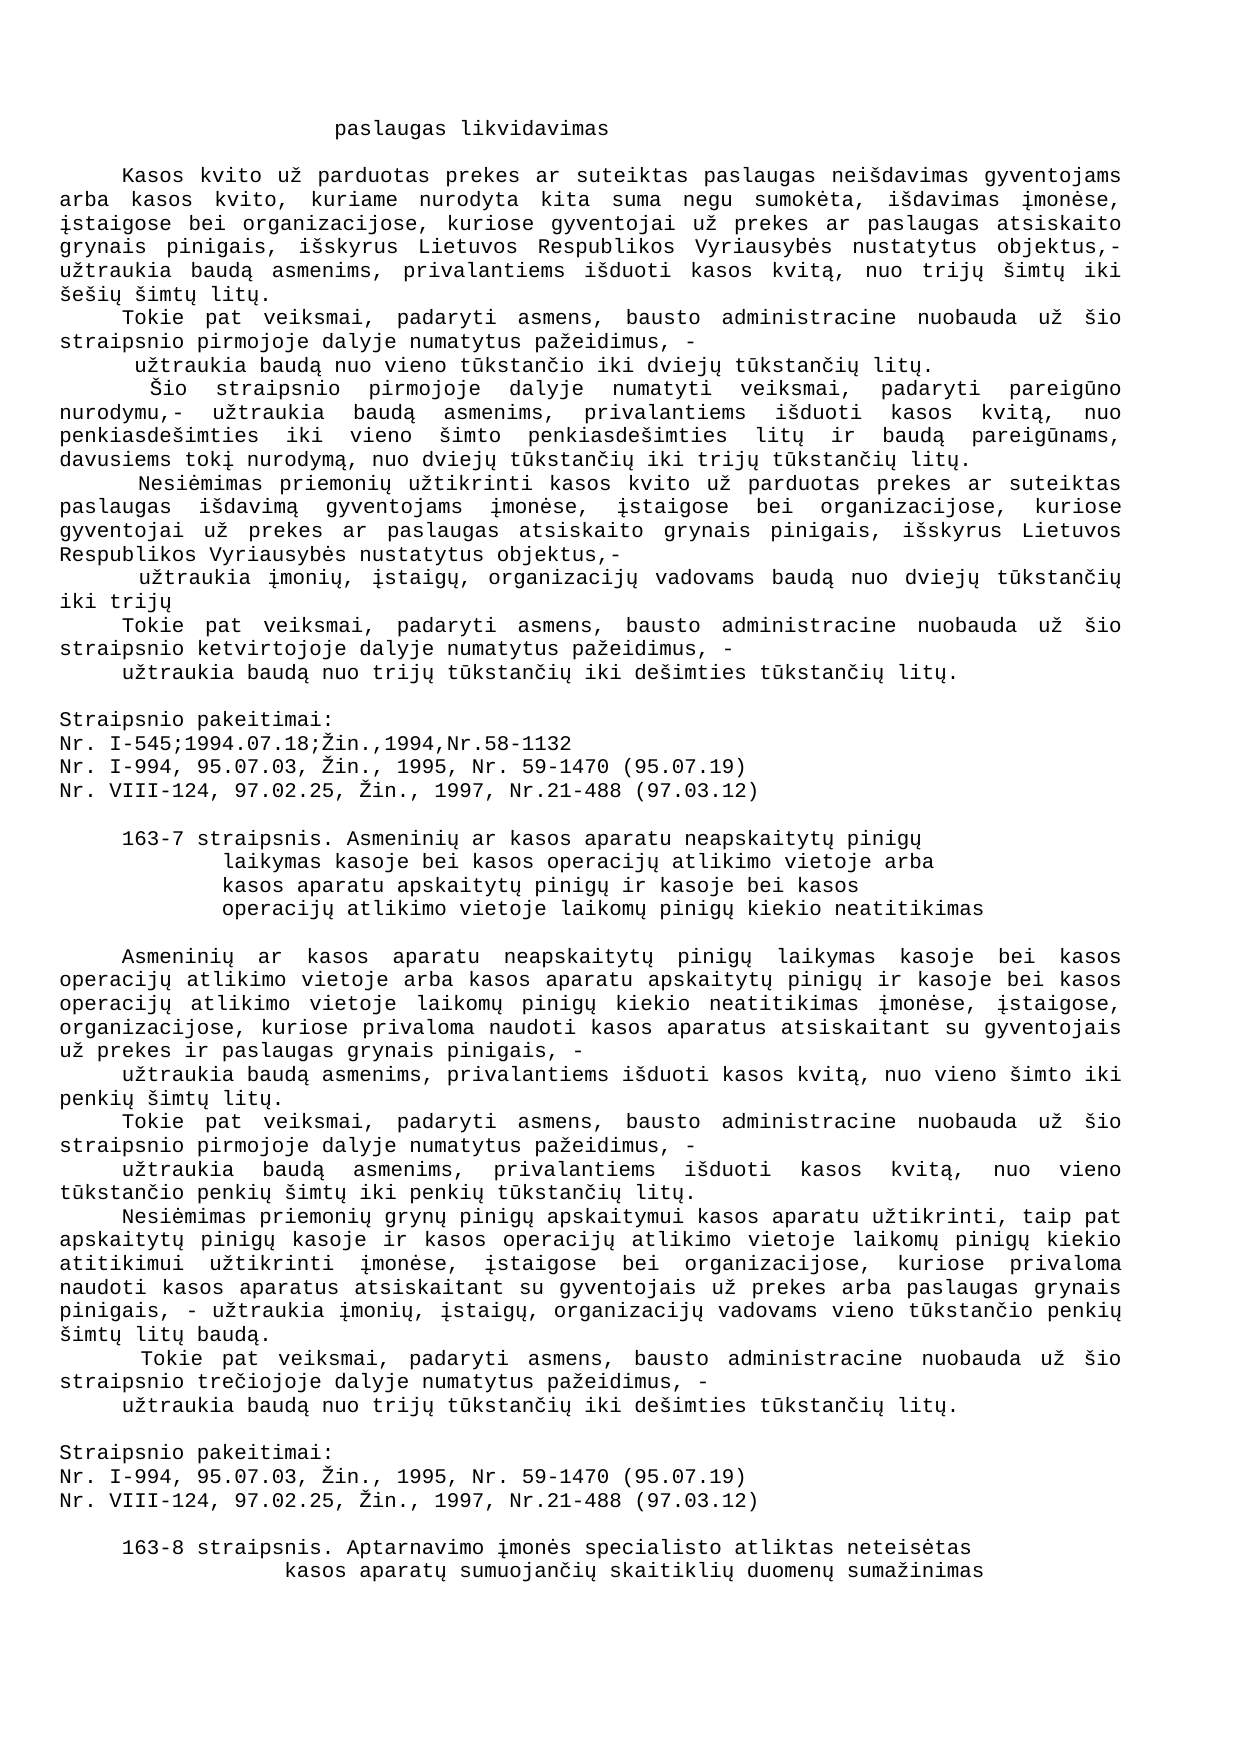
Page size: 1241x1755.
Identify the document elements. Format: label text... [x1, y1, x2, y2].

text operacijų atlikimo vietoje laikomų pinigų kiekio neatitikimas [59, 898, 1122, 922]
text Straipsnio pakeitimai: [59, 1442, 1122, 1466]
text užtraukia baudą asmenims, privalantiems išduoti kasos kvitą, nuo vieno tūkstančio penkių šimtų iki penkių tūkstančių litų. [59, 1158, 1122, 1206]
text užtraukia baudą nuo trijų tūkstančių iki dešimties tūkstančių litų. [59, 1395, 1122, 1419]
text užtraukia baudą asmenims, privalantiems išduoti kasos kvitą, nuo vieno šimto iki penkių šimtų litų. [59, 1064, 1122, 1111]
text Nesiėmimas priemonių užtikrinti kasos kvito už parduotas prekes ar suteiktas paslaugas išdavimą gyventojams įmonėse, įstaigose bei organizacijose, kuriose gyventojai už prekes ar paslaugas atsiskaito grynais pinigais, išskyrus Lietuvos Respublikos Vyriausybės nustatytus objektus,- [59, 473, 1122, 567]
text Tokie pat veiksmai, padaryti asmens, bausto administracine nuobauda už šio straipsnio ketvirtojoje dalyje numatytus pažeidimus, - [59, 615, 1122, 662]
text Tokie pat veiksmai, padaryti asmens, bausto administracine nuobauda už šio straipsnio pirmojoje dalyje numatytus pažeidimus, - [59, 1111, 1122, 1158]
text užtraukia įmonių, įstaigų, organizacijų vadovams baudą nuo dviejų tūkstančių iki trijų [59, 567, 1122, 615]
text paslaugas likvidavimas [59, 118, 1122, 142]
text Nr. I-545;1994.07.18;Žin.,1994,Nr.58-1132 [59, 733, 1122, 757]
text Straipsnio pakeitimai: [59, 709, 1122, 733]
text užtraukia baudą nuo vieno tūkstančio iki dviejų tūkstančių litų. [59, 354, 1122, 378]
text kasos aparatu apskaitytų pinigų ir kasoje bei kasos [59, 875, 1122, 898]
text Nr. VIII-124, 97.02.25, Žin., 1997, Nr.21-488 (97.03.12) [59, 1489, 1122, 1513]
text Nr. I-994, 95.07.03, Žin., 1995, Nr. 59-1470 (95.07.19) [59, 1466, 1122, 1489]
text užtraukia baudą nuo trijų tūkstančių iki dešimties tūkstančių litų. [59, 662, 1122, 686]
text Tokie pat veiksmai, padaryti asmens, bausto administracine nuobauda už šio straipsnio pirmojoje dalyje numatytus pažeidimus, - [59, 307, 1122, 354]
text Kasos kvito už parduotas prekes ar suteiktas paslaugas neišdavimas gyventojams arba kasos kvito, kuriame nurodyta kita suma negu sumokėta, išdavimas įmonėse, įstaigose bei organizacijose, kuriose gyventojai už prekes ar paslaugas atsiskaito grynais pinigais, išskyrus Lietuvos Respublikos Vyriausybės nustatytus objektus,- užtraukia baudą asmenims, privalantiems išduoti kasos kvitą, nuo trijų šimtų iki šešių šimtų litų. [59, 165, 1122, 307]
text 163-8 straipsnis. Aptarnavimo įmonės specialisto atliktas neteisėtas [59, 1537, 1122, 1561]
text Nr. VIII-124, 97.02.25, Žin., 1997, Nr.21-488 (97.03.12) [59, 780, 1122, 804]
text 163-7 straipsnis. Asmeninių ar kasos aparatu neapskaitytų pinigų [59, 827, 1122, 851]
text Nr. I-994, 95.07.03, Žin., 1995, Nr. 59-1470 (95.07.19) [59, 757, 1122, 780]
text Asmeninių ar kasos aparatu neapskaitytų pinigų laikymas kasoje bei kasos operacijų atlikimo vietoje arba kasos aparatu apskaitytų pinigų ir kasoje bei kasos operacijų atlikimo vietoje laikomų pinigų kiekio neatitikimas įmonėse, įstaigose, organizacijose, kuriose privaloma naudoti kasos aparatus atsiskaitant su gyventojais už prekes ir paslaugas grynais pinigais, - [59, 946, 1122, 1064]
text Nesiėmimas priemonių grynų pinigų apskaitymui kasos aparatu užtikrinti, taip pat apskaitytų pinigų kasoje ir kasos operacijų atlikimo vietoje laikomų pinigų kiekio atitikimui užtikrinti įmonėse, įstaigose bei organizacijose, kuriose privaloma naudoti kasos aparatus atsiskaitant su gyventojais už prekes arba paslaugas grynais pinigais, - užtraukia įmonių, įstaigų, organizacijų vadovams vieno tūkstančio penkių šimtų litų baudą. [59, 1206, 1122, 1348]
text Šio straipsnio pirmojoje dalyje numatyti veiksmai, padaryti pareigūno nurodymu,- užtraukia baudą asmenims, privalantiems išduoti kasos kvitą, nuo penkiasdešimties iki vieno šimto penkiasdešimties litų ir baudą pareigūnams, davusiems tokį nurodymą, nuo dviejų tūkstančių iki trijų tūkstančių litų. [59, 378, 1122, 473]
text kasos aparatų sumuojančių skaitiklių duomenų sumažinimas [59, 1561, 1122, 1584]
text Tokie pat veiksmai, padaryti asmens, bausto administracine nuobauda už šio straipsnio trečiojoje dalyje numatytus pažeidimus, - [59, 1348, 1122, 1395]
text laikymas kasoje bei kasos operacijų atlikimo vietoje arba [59, 851, 1122, 875]
